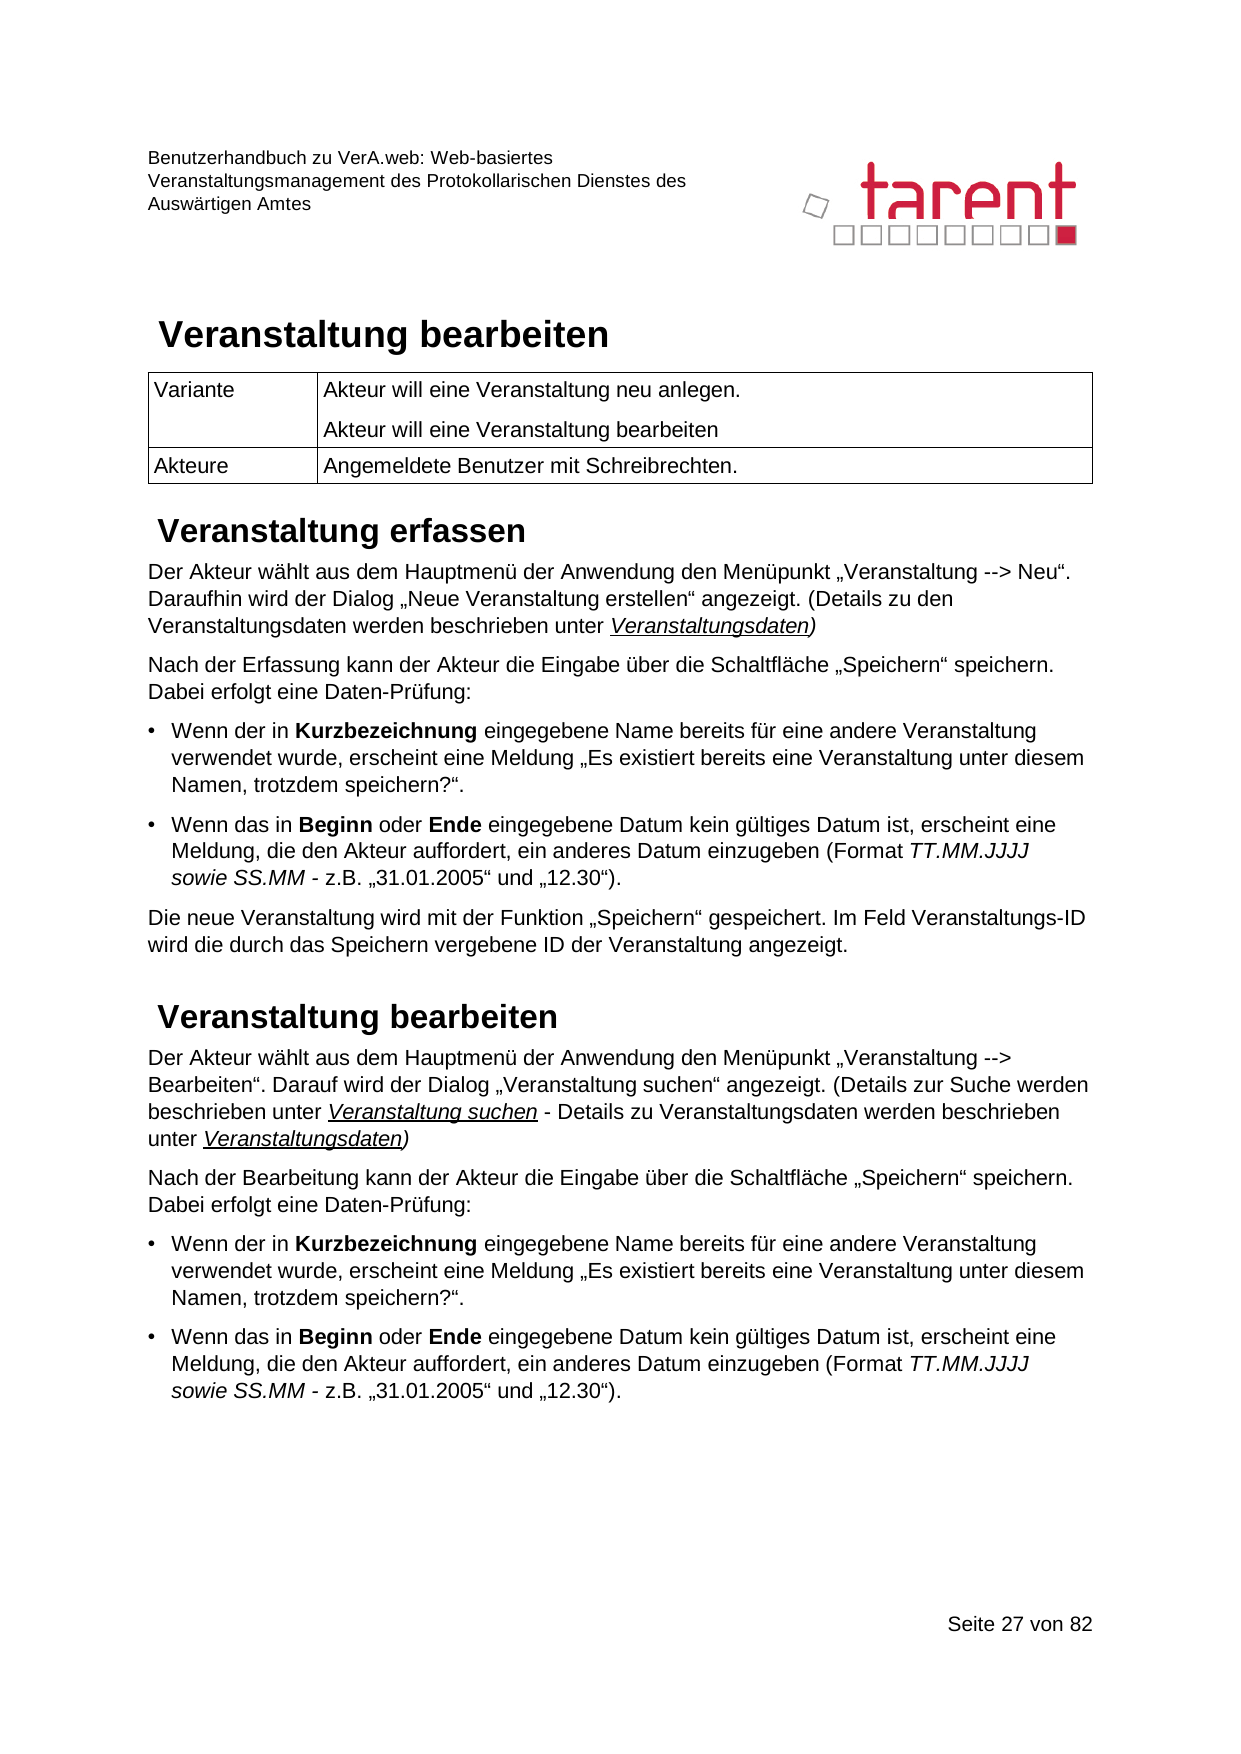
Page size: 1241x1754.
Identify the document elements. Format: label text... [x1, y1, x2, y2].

list Wenn der in Kurzbezeichnung eingegebene Name bereits für eine andere Veranstaltung verwendet wurde, erscheint eine Meldung „Es existiert bereits eine Veranstaltung unter diesem Namen, trotzdem speichern?“. [148, 719, 1092, 797]
list Wenn das in Beginn oder Ende eingegebene Datum kein gültiges Datum ist, erscheint eine Meldung, die den Akteur auffordert, ein anderes Datum einzugeben (Format TT.MM.JJJJ sowie SS.MM - z.B. „31.01.2005“ und „12.30“). [148, 812, 1092, 890]
list Wenn der in Kurzbezeichnung eingegebene Name bereits für eine andere Veranstaltung verwendet wurde, erscheint eine Meldung „Es existiert bereits eine Veranstaltung unter diesem Namen, trotzdem speichern?“. [148, 1232, 1092, 1310]
text Der Akteur wählt aus dem Hauptmenü der Anwendung den Menüpunkt „Veranstaltung --> Neu“. Daraufhin wird der Dialog „Neue Veranstaltung erstellen“ angezeigt. (Details zu den Veranstaltungsdaten werden beschrieben unter Veranstaltungsdaten) [148, 559, 1092, 638]
text Nach der Bearbeitung kann der Akteur die Eingabe über die Schaltfläche „Speichern“ speichern. Dabei erfolgt eine Daten-Prüfung: [148, 1165, 1092, 1217]
table_cell Angemeldete Benutzer mit Schreibrechten. [318, 448, 1092, 483]
text Der Akteur wählt aus dem Hauptmenü der Anwendung den Menüpunkt „Veranstaltung --> Bearbeiten“. Darauf wird der Dialog „Veranstaltung suchen“ angezeigt. (Details zur Suche werden beschrieben unter Veranstaltung suchen - Details zu Veranstaltungsdaten werden beschrieben unter Veranstaltungsdaten) [148, 1045, 1092, 1150]
text Nach der Erfassung kann der Akteur die Eingabe über die Schaltfläche „Speichern“ speichern. Dabei erfolgt eine Daten-Prüfung: [148, 653, 1092, 704]
list Wenn das in Beginn oder Ende eingegebene Datum kein gültiges Datum ist, erscheint eine Meldung, die den Akteur auffordert, ein anderes Datum einzugeben (Format TT.MM.JJJJ sowie SS.MM - z.B. „31.01.2005“ und „12.30“). [148, 1325, 1092, 1403]
subtitle Veranstaltung erfassen [148, 512, 1092, 549]
text Die neue Veranstaltung wird mit der Funktion „Speichern“ gespeichert. Im Feld Veranstaltungs-ID wird die durch das Speichern vergebene ID der Veranstaltung angezeigt. [148, 905, 1092, 957]
table_cell Akteure [149, 448, 317, 483]
table_header Akteur will eine Veranstaltung neu anlegen. Akteur will eine Veranstaltung bearbeiten [318, 373, 1092, 447]
subtitle Veranstaltung bearbeiten [148, 313, 1092, 355]
table_header Variante [149, 373, 317, 447]
subtitle Veranstaltung bearbeiten [148, 998, 1092, 1035]
picture [790, 151, 1091, 255]
